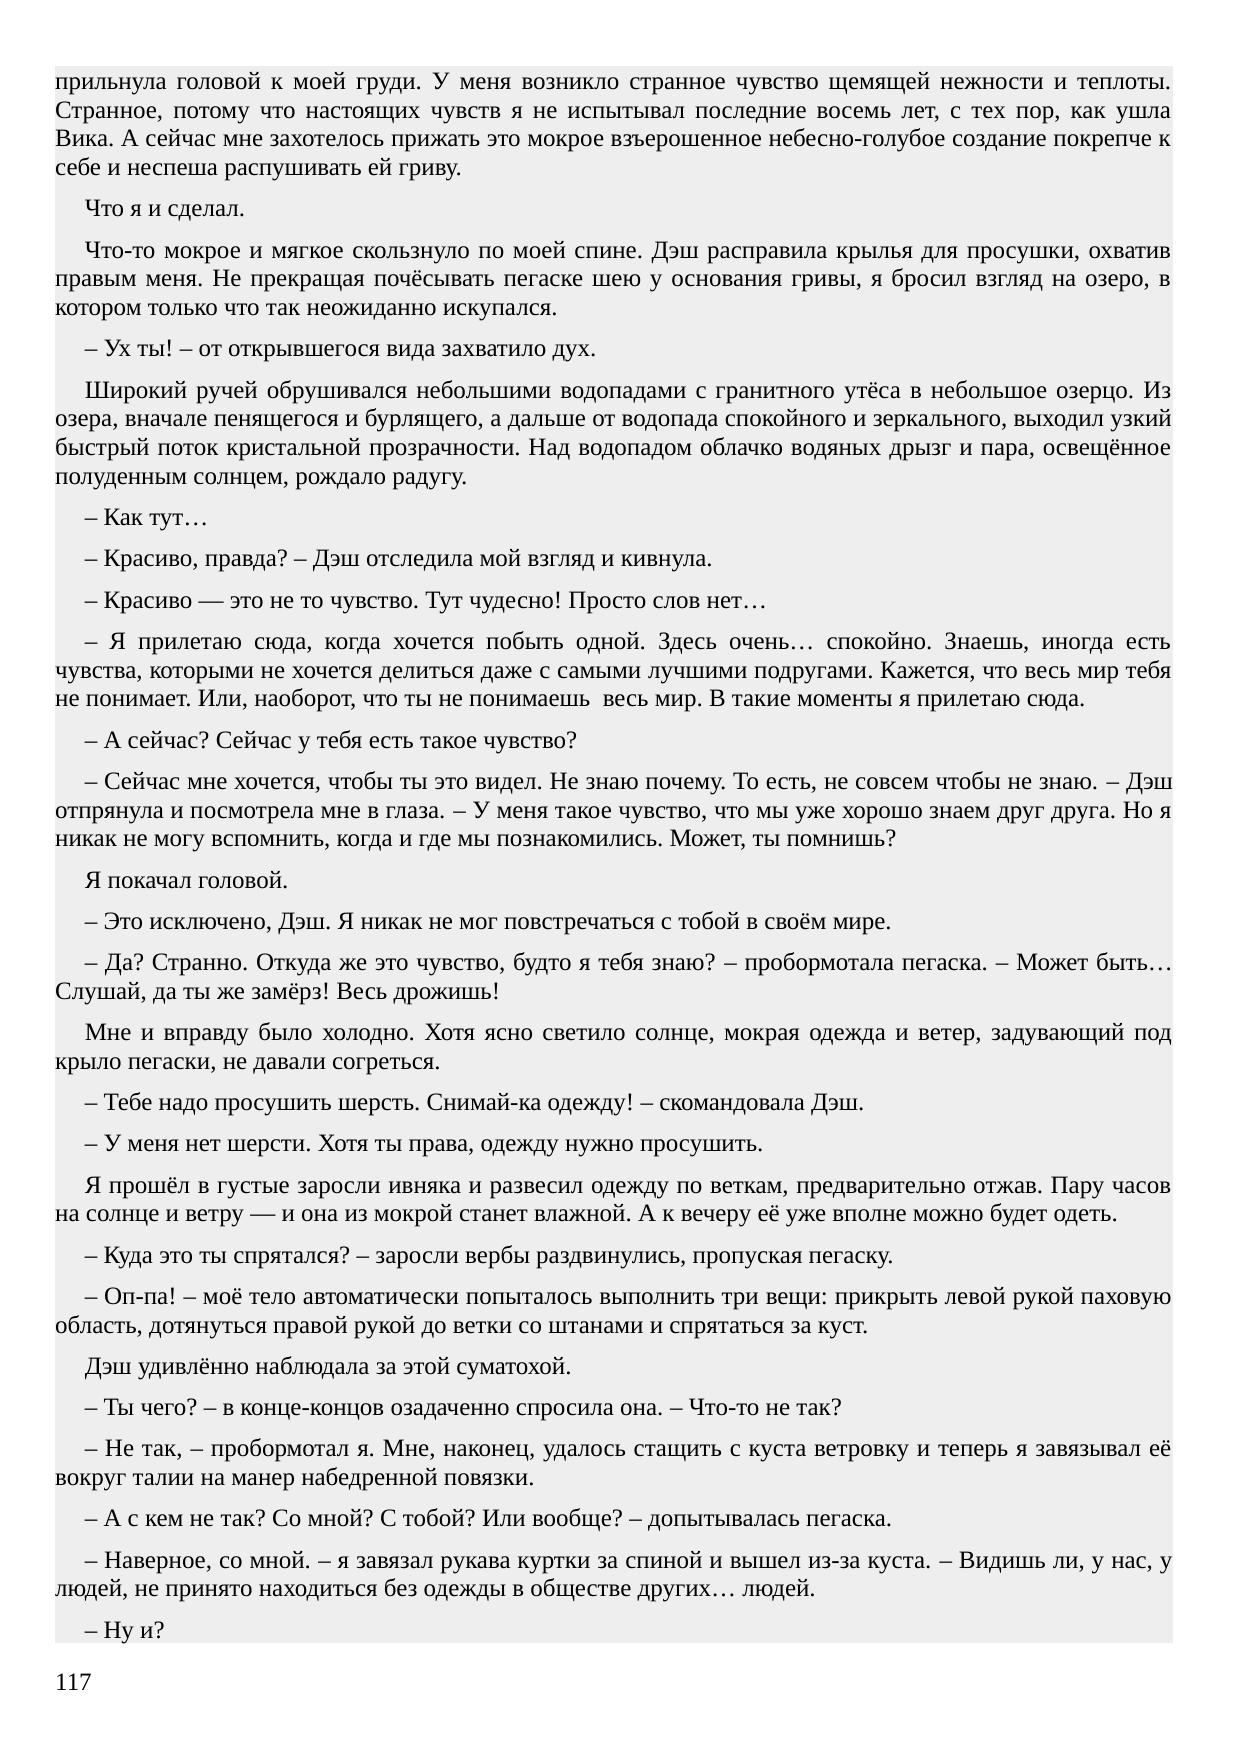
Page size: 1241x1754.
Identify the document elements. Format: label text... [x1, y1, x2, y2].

text – Да? Странно. Откуда же это чувство, будто я тебя знаю? – пробормотала пегаска. – Может быть… Слушай, да ты же замёрз! Весь дрожишь! [55, 947, 1173, 1005]
text Я покачал головой. [55, 865, 1173, 893]
text Я прошёл в густые заросли ивняка и развесил одежду по веткам, предварительно отжав. Пару часов на солнце и ветру — и она из мокрой станет влажной. А к вечеру её уже вполне можно будет одеть. [55, 1170, 1173, 1227]
text – Сейчас мне хочется, чтобы ты это видел. Не знаю почему. То есть, не совсем чтобы не знаю. – Дэш отпрянула и посмотрела мне в глаза. – У меня такое чувство, что мы уже хорошо знаем друг друга. Но я никак не могу вспомнить, когда и где мы познакомились. Может, ты помнишь? [55, 766, 1173, 852]
text Что-то мокрое и мягкое скользнуло по моей спине. Дэш расправила крылья для просушки, охватив правым меня. Не прекращая почёсывать пегаске шею у основания гривы, я бросил взгляд на озеро, в котором только что так неожиданно искупался. [55, 235, 1173, 321]
text – У меня нет шерсти. Хотя ты права, одежду нужно просушить. [55, 1128, 1173, 1157]
text – Наверное, со мной. – я завязал рукава куртки за спиной и вышел из-за куста. – Видишь ли, у нас, у людей, не принято находиться без одежды в обществе других… людей. [55, 1545, 1173, 1602]
text Дэш удивлённо наблюдала за этой суматохой. [55, 1351, 1173, 1380]
text Мне и вправду было холодно. Хотя ясно светило солнце, мокрая одежда и ветер, задувающий под крыло пегаски, не давали согреться. [55, 1017, 1173, 1075]
text – Ух ты! – от открывшегося вида захватило дух. [55, 333, 1173, 362]
text – Куда это ты спрятался? – заросли вербы раздвинулись, пропуская пегаску. [55, 1240, 1173, 1268]
text – Ты чего? – в конце-концов озадаченно спросила она. – Что-то не так? [55, 1392, 1173, 1421]
text – Ну и? [55, 1615, 1173, 1643]
text – Не так, – пробормотал я. Мне, наконец, удалось стащить с куста ветровку и теперь я завязывал её вокруг талии на манер набедренной повязки. [55, 1433, 1173, 1491]
text – Как тут… [55, 502, 1173, 531]
text – Красиво, правда? – Дэш отследила мой взгляд и кивнула. [55, 543, 1173, 572]
text – А с кем не так? Со мной? С тобой? Или вообще? – допытывалась пегаска. [55, 1503, 1173, 1532]
text Что я и сделал. [55, 193, 1173, 222]
text – Оп-па! – моё тело автоматически попыталось выполнить три вещи: прикрыть левой рукой паховую область, дотянуться правой рукой до ветки со штанами и спрятаться за куст. [55, 1281, 1173, 1338]
text Широкий ручей обрушивался небольшими водопадами с гранитного утёса в небольшое озерцо. Из озера, вначале пенящегося и бурлящего, а дальше от водопада спокойного и зеркального, выходил узкий быстрый поток кристальной прозрачности. Над водопадом облачко водяных дрызг и пара, освещённое полуденным солнцем, рождало радугу. [55, 375, 1173, 490]
text – Это исключено, Дэш. Я никак не мог повстречаться с тобой в своём мире. [55, 906, 1173, 935]
text прильнула головой к моей груди. У меня возникло странное чувство щемящей нежности и теплоты. Странное, потому что настоящих чувств я не испытывал последние восемь лет, с тех пор, как ушла Вика. А сейчас мне захотелось прижать это мокрое взъерошенное небесно-голубое создание покрепче к себе и неспеша распушивать ей гриву. [55, 66, 1173, 181]
text – Я прилетаю сюда, когда хочется побыть одной. Здесь очень… спокойно. Знаешь, иногда есть чувства, которыми не хочется делиться даже с самыми лучшими подругами. Кажется, что весь мир тебя не понимает. Или, наоборот, что ты не понимаешь весь мир. В такие моменты я прилетаю сюда. [55, 626, 1173, 712]
text – А сейчас? Сейчас у тебя есть такое чувство? [55, 725, 1173, 753]
text – Красиво — это не то чувство. Тут чудесно! Просто слов нет… [55, 585, 1173, 613]
text – Тебе надо просушить шерсть. Снимай-ка одежду! – скомандовала Дэш. [55, 1087, 1173, 1116]
